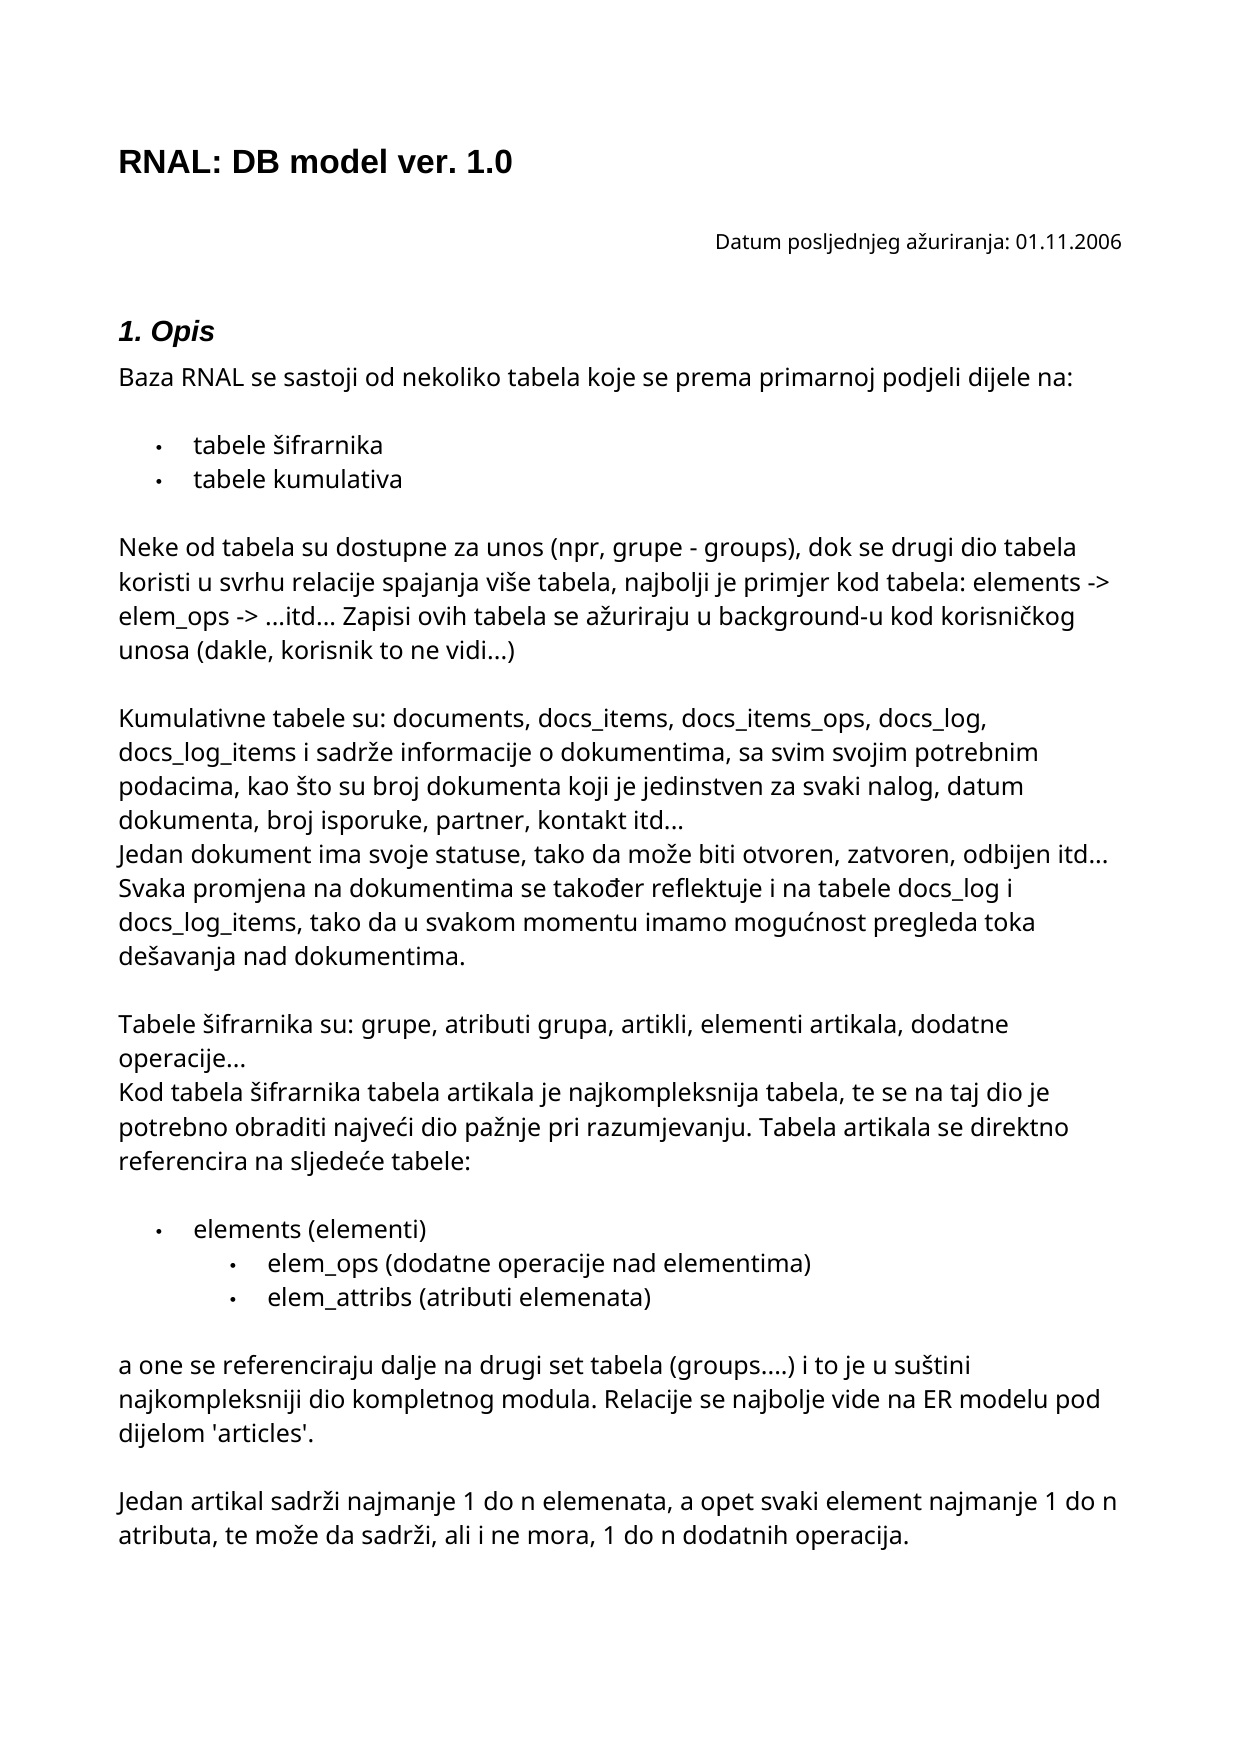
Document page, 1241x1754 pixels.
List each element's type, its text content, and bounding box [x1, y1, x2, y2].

text Kod tabela šifrarnika tabela artikala je najkompleksnija tabela, te se na taj dio je potrebno obraditi najveći dio pažnje pri razumjevanju. Tabela artikala se direktno referencira na sljedeće tabele: [118, 1075, 1122, 1177]
text Svaka promjena na dokumentima se također reflektuje i na tabele docs_log i docs_log_items, tako da u svakom momentu imamo mogućnost pregleda toka dešavanja nad dokumentima. [118, 871, 1122, 973]
list tabele šifrarnika [156, 428, 1122, 462]
subtitle RNAL: DB model ver. 1.0 [118, 143, 1122, 181]
list elements (elementi) [156, 1211, 1122, 1245]
subtitle 1. Opis [118, 315, 1122, 347]
text Tabele šifrarnika su: grupe, atributi grupa, artikli, elementi artikala, dodatne operacije... [118, 1007, 1122, 1075]
text Datum posljednjeg ažuriranja: 01.11.2006 [118, 227, 1122, 256]
text Neke od tabela su dostupne za unos (npr, grupe - groups), dok se drugi dio tabela koristi u svrhu relacije spajanja više tabela, najbolji je primjer kod tabela: elements -> elem_ops -> ...itd... Zapisi ovih tabela se ažuriraju u background-u kod korisničkog unosa (dakle, korisnik to ne vidi...) [118, 530, 1122, 666]
text Jedan artikal sadrži najmanje 1 do n elemenata, a opet svaki element najmanje 1 do n atributa, te može da sadrži, ali i ne mora, 1 do n dodatnih operacija. [118, 1484, 1122, 1552]
list elem_attribs (atributi elemenata) [229, 1279, 1122, 1313]
text Baza RNAL se sastoji od nekoliko tabela koje se prema primarnoj podjeli dijele na: [118, 360, 1122, 394]
list elem_ops (dodatne operacije nad elementima) [229, 1245, 1122, 1279]
text a one se referenciraju dalje na drugi set tabela (groups....) i to je u suštini najkompleksniji dio kompletnog modula. Relacije se najbolje vide na ER modelu pod dijelom 'articles'. [118, 1348, 1122, 1450]
text Kumulativne tabele su: documents, docs_items, docs_items_ops, docs_log, docs_log_items i sadrže informacije o dokumentima, sa svim svojim potrebnim podacima, kao što su broj dokumenta koji je jedinstven za svaki nalog, datum dokumenta, broj isporuke, partner, kontakt itd... [118, 700, 1122, 837]
list tabele kumulativa [156, 462, 1122, 496]
text Jedan dokument ima svoje statuse, tako da može biti otvoren, zatvoren, odbijen itd... [118, 837, 1122, 871]
